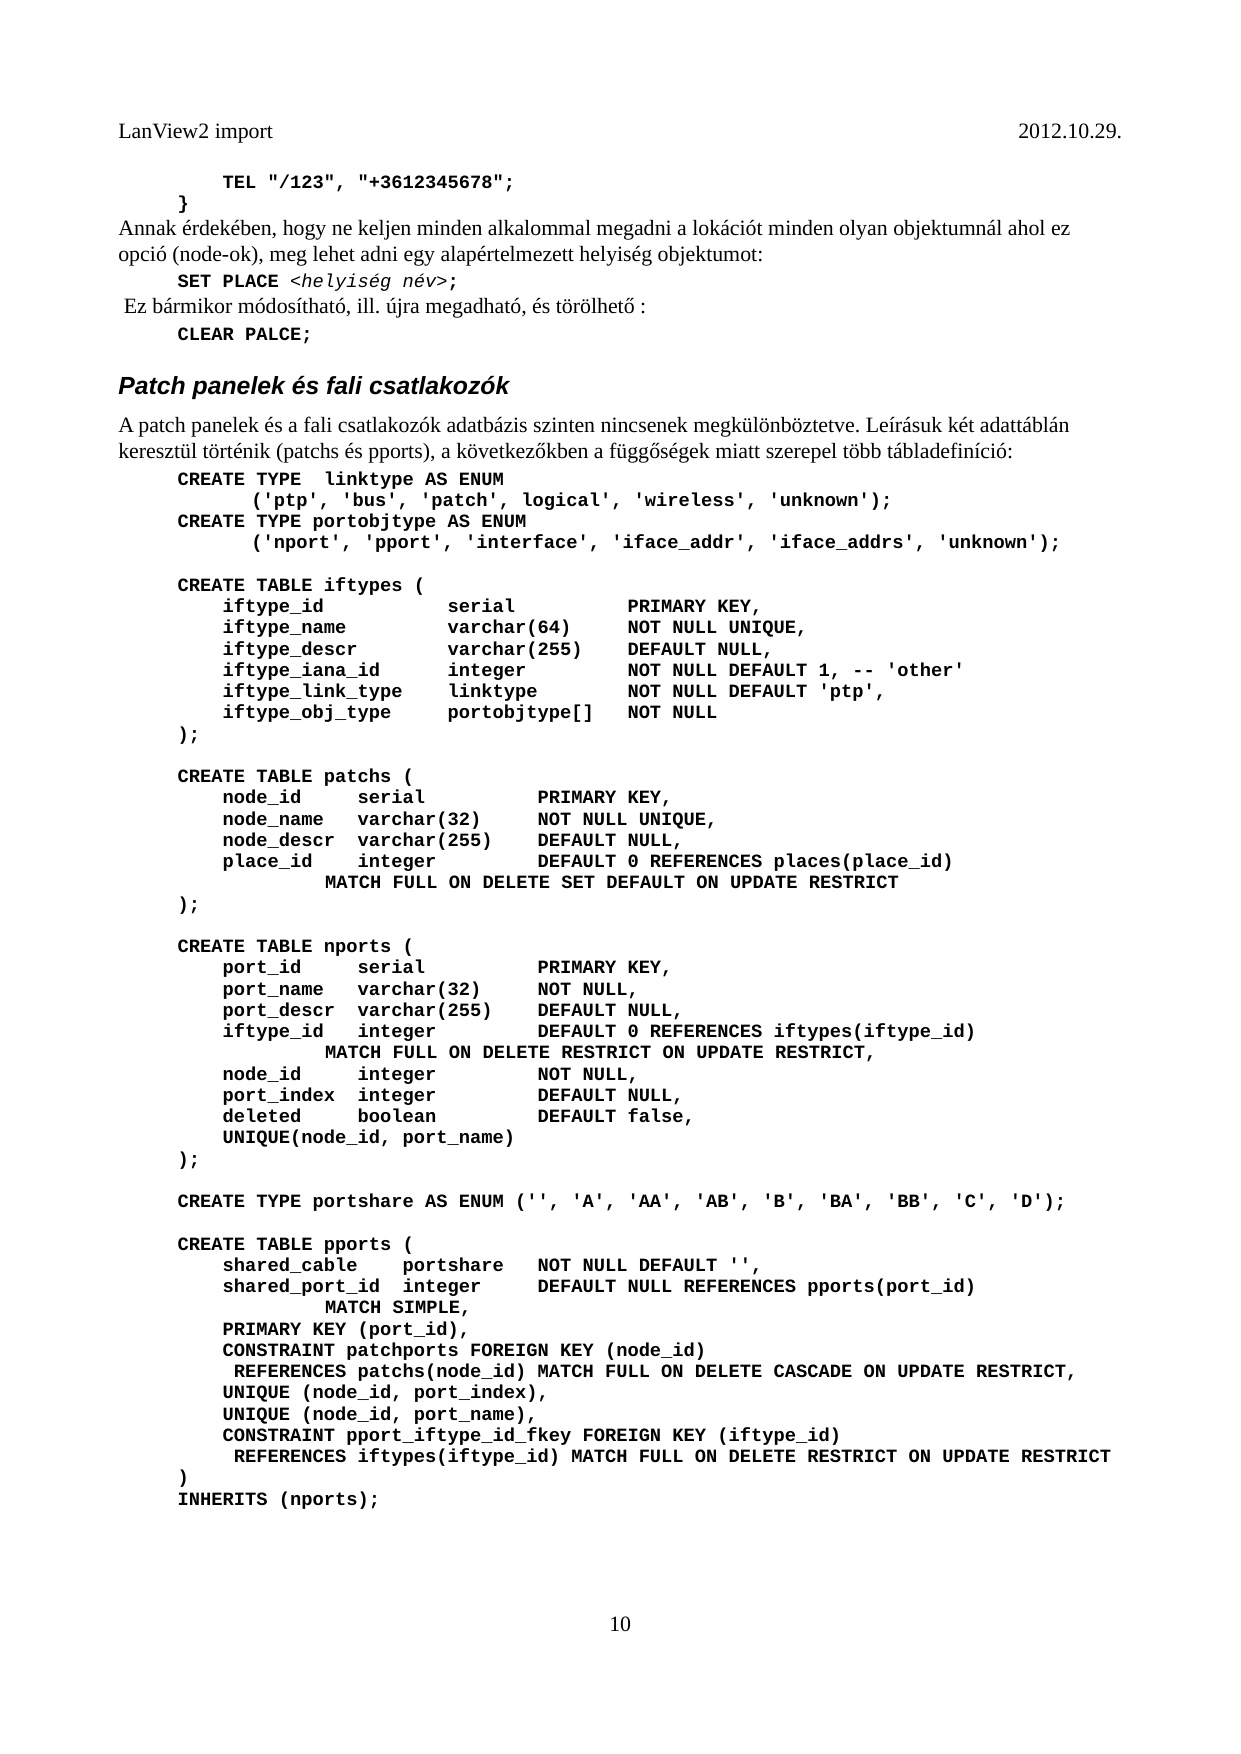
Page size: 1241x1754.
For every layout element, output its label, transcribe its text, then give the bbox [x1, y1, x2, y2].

text iftype_id serial PRIMARY KEY, [177, 597, 1122, 618]
text UNIQUE(node_id, port_name) [177, 1128, 1122, 1149]
text Annak érdekében, hogy ne keljen minden alkalommal megadni a lokációt minden olyan objektumnál ahol ez opció (node-ok), meg lehet adni egy alapértelmezett helyiség objektumot: [118, 215, 1122, 266]
text shared_cable portshare NOT NULL DEFAULT '', [177, 1256, 1122, 1277]
text place_id integer DEFAULT 0 REFERENCES places(place_id) [177, 852, 1122, 873]
text iftype_name varchar(64) NOT NULL UNIQUE, [177, 618, 1122, 639]
text CREATE TYPE linktype AS ENUM [177, 469, 1122, 491]
text port_descr varchar(255) DEFAULT NULL, [177, 1001, 1122, 1022]
text Ez bármikor módosítható, ill. újra megadható, és törölhető : [118, 293, 1122, 319]
text node_id serial PRIMARY KEY, [177, 788, 1122, 809]
text iftype_descr varchar(255) DEFAULT NULL, [177, 639, 1122, 661]
text CREATE TABLE patchs ( [177, 767, 1122, 788]
text CREATE TYPE portobjtype AS ENUM [177, 512, 1122, 533]
text node_id integer NOT NULL, [177, 1064, 1122, 1086]
text CONSTRAINT patchports FOREIGN KEY (node_id) [177, 1341, 1122, 1362]
text deleted boolean DEFAULT false, [177, 1107, 1122, 1128]
text ('nport', 'pport', 'interface', 'iface_addr', 'iface_addrs', 'unknown'); [177, 533, 1122, 554]
text SET PLACE <helyiség név>; [177, 272, 1122, 293]
text A patch panelek és a fali csatlakozók adatbázis szinten nincsenek megkülönböztetve. Leírásuk két adattáblán keresztül történik (patchs és pports), a következőkben a függőségek miatt szerepel több tábladefiníció: [118, 412, 1122, 463]
text CLEAR PALCE; [177, 325, 1122, 346]
text iftype_id integer DEFAULT 0 REFERENCES iftypes(iftype_id) [177, 1022, 1122, 1043]
text ) [177, 1468, 1122, 1489]
text port_id serial PRIMARY KEY, [177, 958, 1122, 979]
subtitle Patch panelek és fali csatlakozók [118, 371, 1122, 400]
text REFERENCES iftypes(iftype_id) MATCH FULL ON DELETE RESTRICT ON UPDATE RESTRICT [177, 1447, 1122, 1468]
text INHERITS (nports); [177, 1489, 1122, 1511]
text UNIQUE (node_id, port_index), [177, 1383, 1122, 1404]
text iftype_obj_type portobjtype[] NOT NULL [177, 703, 1122, 724]
text iftype_link_type linktype NOT NULL DEFAULT 'ptp', [177, 682, 1122, 703]
text ); [177, 724, 1122, 746]
text MATCH FULL ON DELETE RESTRICT ON UPDATE RESTRICT, [177, 1043, 1122, 1064]
text port_index integer DEFAULT NULL, [177, 1086, 1122, 1107]
text } [177, 194, 1122, 215]
text ('ptp', 'bus', 'patch', logical', 'wireless', 'unknown'); [177, 491, 1122, 512]
text ); [177, 894, 1122, 916]
text CONSTRAINT pport_iftype_id_fkey FOREIGN KEY (iftype_id) [177, 1426, 1122, 1447]
text REFERENCES patchs(node_id) MATCH FULL ON DELETE CASCADE ON UPDATE RESTRICT, [177, 1362, 1122, 1383]
text iftype_iana_id integer NOT NULL DEFAULT 1, -- 'other' [177, 661, 1122, 682]
text node_descr varchar(255) DEFAULT NULL, [177, 831, 1122, 852]
text CREATE TABLE pports ( [177, 1234, 1122, 1256]
text PRIMARY KEY (port_id), [177, 1319, 1122, 1341]
text UNIQUE (node_id, port_name), [177, 1404, 1122, 1426]
text port_name varchar(32) NOT NULL, [177, 979, 1122, 1001]
text TEL "/123", "+3612345678"; [177, 173, 1122, 194]
text node_name varchar(32) NOT NULL UNIQUE, [177, 809, 1122, 831]
text MATCH SIMPLE, [177, 1298, 1122, 1319]
text CREATE TABLE nports ( [177, 937, 1122, 958]
text MATCH FULL ON DELETE SET DEFAULT ON UPDATE RESTRICT [177, 873, 1122, 894]
text shared_port_id integer DEFAULT NULL REFERENCES pports(port_id) [177, 1277, 1122, 1298]
text CREATE TYPE portshare AS ENUM ('', 'A', 'AA', 'AB', 'B', 'BA', 'BB', 'C', 'D'); [177, 1192, 1122, 1213]
text ); [177, 1149, 1122, 1171]
text CREATE TABLE iftypes ( [177, 576, 1122, 597]
